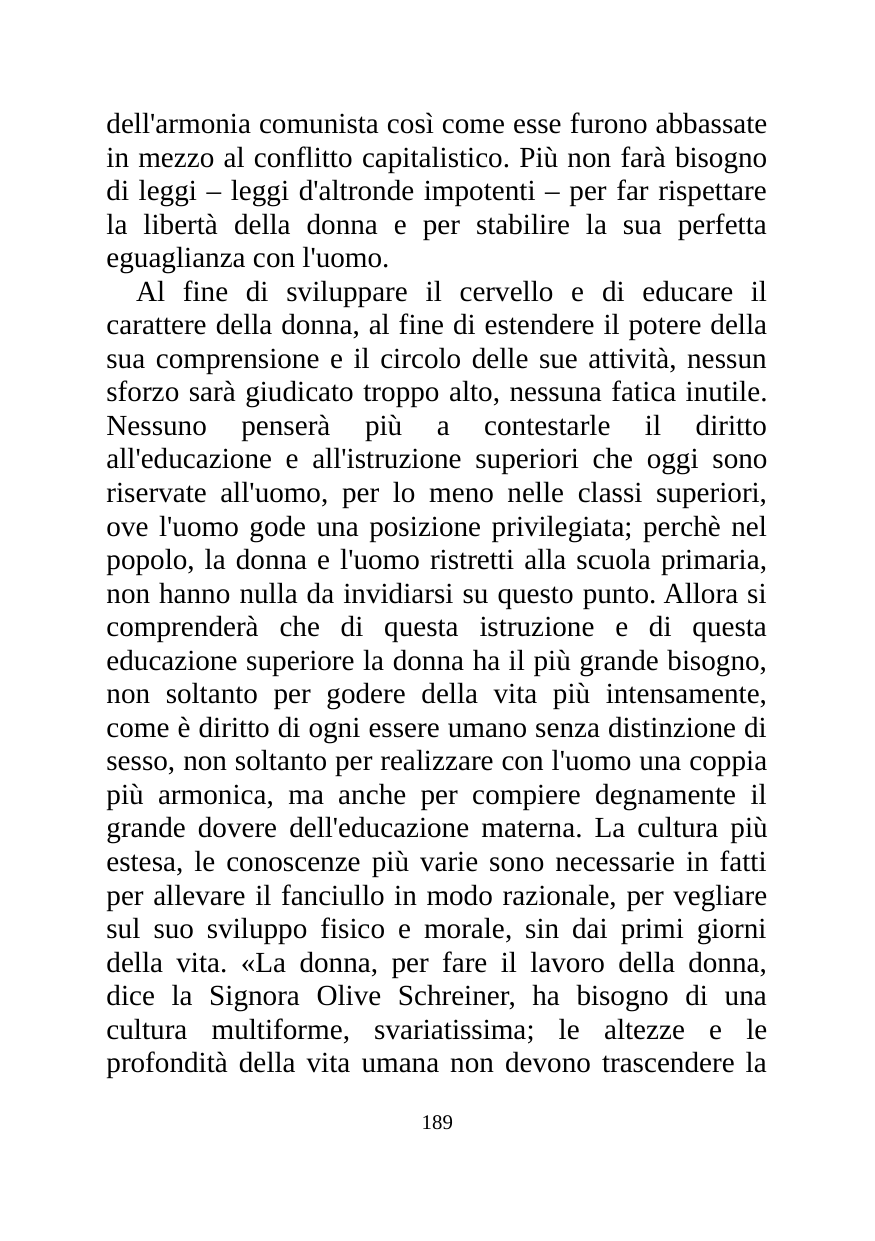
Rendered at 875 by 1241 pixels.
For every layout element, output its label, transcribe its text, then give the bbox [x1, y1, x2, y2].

text Al fine di sviluppare il cervello e di educare il carattere della donna, al fine di estendere il potere della sua comprensione e il circolo delle sue attività, nessun sforzo sarà giudicato troppo alto, nessuna fatica inutile. Nessuno penserà più a contestarle il diritto all'educazione e all'istruzione superiori che oggi sono riservate all'uomo, per lo meno nelle classi superiori, ove l'uomo gode una posizione privilegiata; perchè nel popolo, la donna e l'uomo ristretti alla scuola primaria, non hanno nulla da invidiarsi su questo punto. Allora si comprenderà che di questa istruzione e di questa educazione superiore la donna ha il più grande bisogno, non soltanto per godere della vita più intensamente, come è diritto di ogni essere umano senza distinzione di sesso, non soltanto per realizzare con l'uomo una coppia più armonica, ma anche per compiere degnamente il grande dovere dell'educazione materna. La cultura più estesa, le conoscenze più varie sono necessarie in fatti per allevare il fanciullo in modo razionale, per vegliare sul suo sviluppo fisico e morale, sin dai primi giorni della vita. «La donna, per fare il lavoro della donna, dice la Signora Olive Schreiner, ha bisogno di una cultura multiforme, svariatissima; le altezze e le profondità della vita umana non devono trascendere la [106, 274, 768, 1079]
text dell'armonia comunista così come esse furono abbassate in mezzo al conflitto capitalistico. Più non farà bisogno di leggi – leggi d'altronde impotenti – per far rispettare la libertà della donna e per stabilire la sua perfetta eguaglianza con l'uomo. [106, 106, 768, 274]
